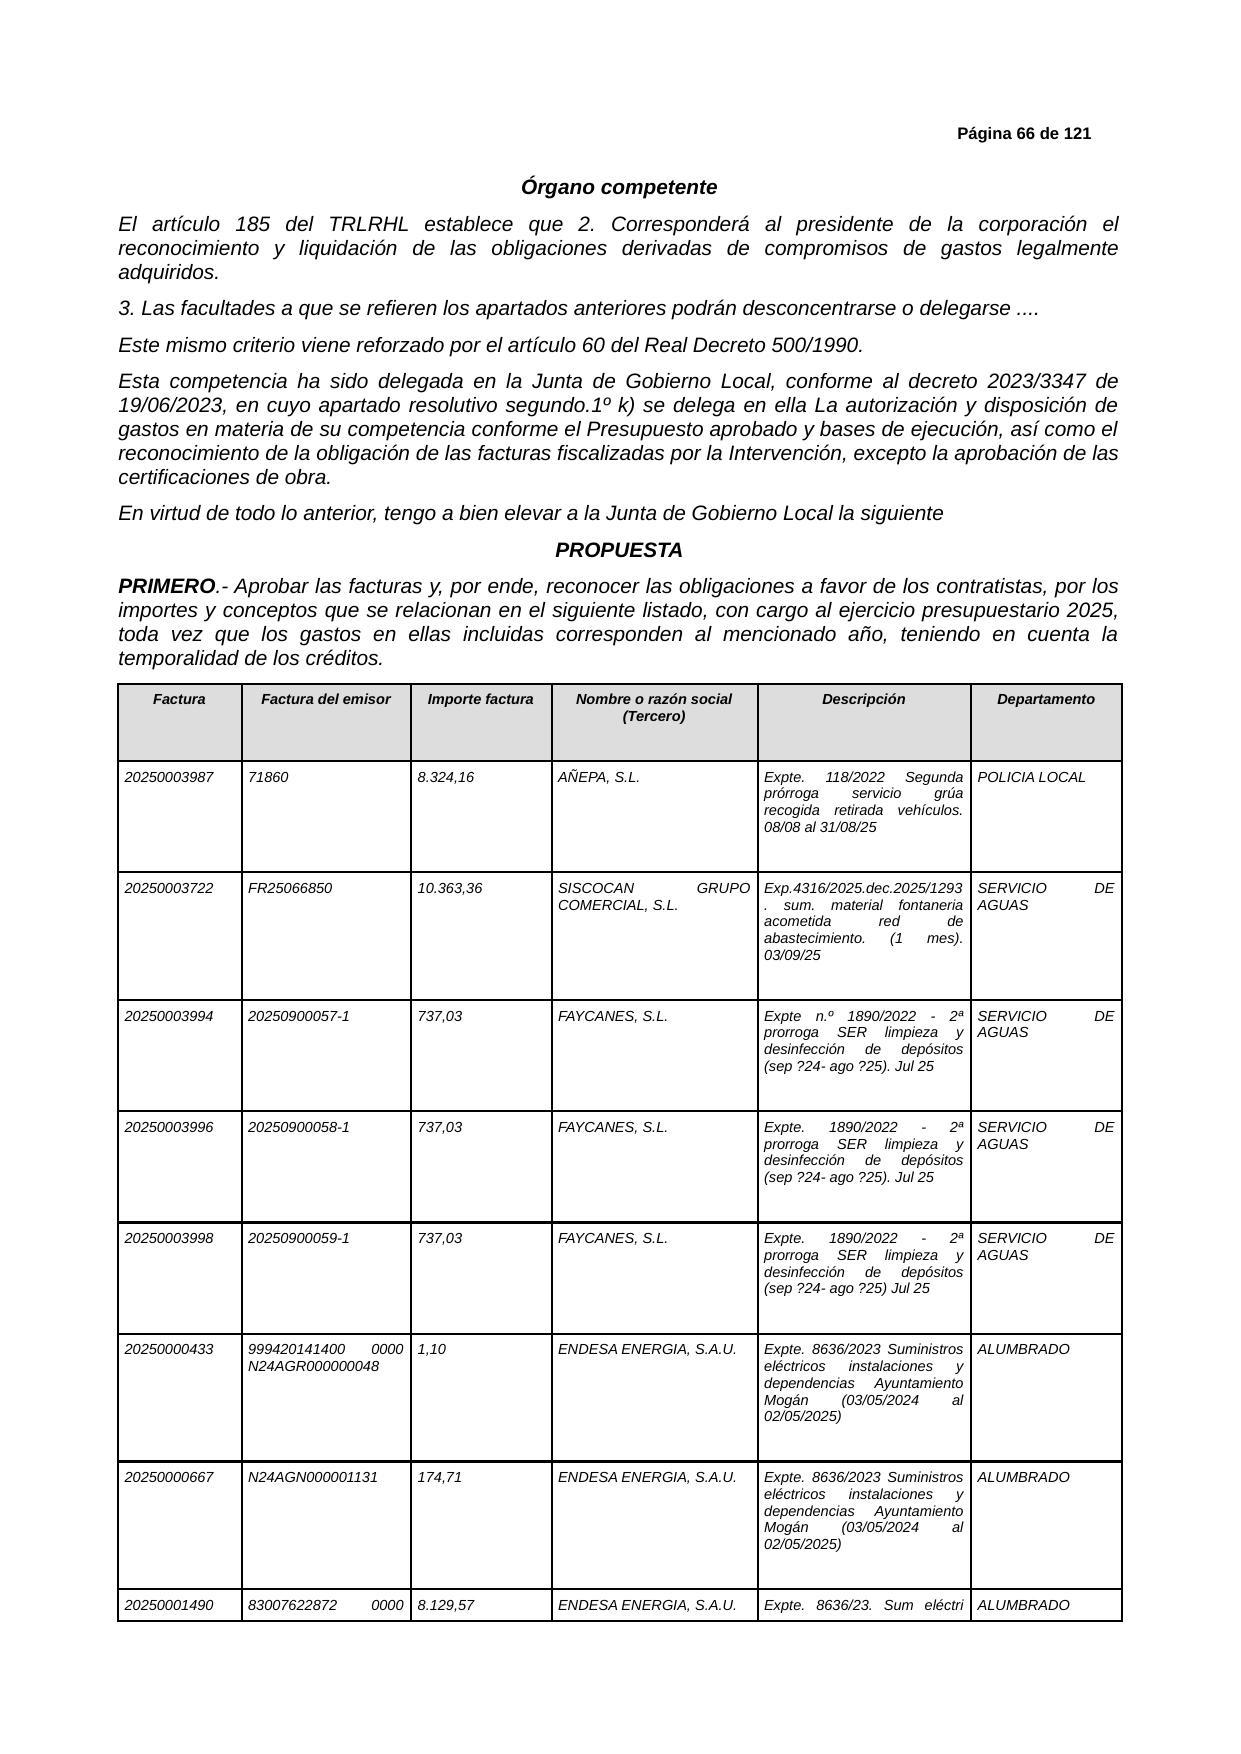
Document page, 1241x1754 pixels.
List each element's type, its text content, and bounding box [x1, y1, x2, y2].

table_cell ALUMBRADO [972, 1463, 1121, 1588]
table_cell 20250003994 [119, 1001, 241, 1110]
table_cell 10.363,36 [412, 873, 551, 999]
table_cell ENDESA ENERGIA, S.A.U. [553, 1335, 757, 1460]
table_cell 20250000433 [119, 1335, 241, 1460]
table_cell 737,03 [412, 1224, 551, 1332]
table_cell FAYCANES, S.L. [553, 1224, 757, 1332]
table_cell 20250003998 [119, 1224, 241, 1332]
table_cell Expte. 1890/2022 - 2ª prorroga SER limpieza y desinfección de depósitos (sep ?24- ago ?25). Jul 25 [759, 1112, 970, 1221]
table_cell 20250900058-1 [243, 1112, 410, 1221]
table_cell 20250900057-1 [243, 1001, 410, 1110]
table_cell 8.129,57 [412, 1590, 551, 1620]
table_cell 20250003722 [119, 873, 241, 999]
table_cell 71860 [243, 762, 410, 871]
table_cell 174,71 [412, 1463, 551, 1588]
table_cell 8.324,16 [412, 762, 551, 871]
table_cell FAYCANES, S.L. [553, 1001, 757, 1110]
text Esta competencia ha sido delegada en la Junta de Gobierno Local, conforme al decreto 2023/3347 de 19/06/2023, en cuyo apartado resolutivo segundo.1º k) se delega en ella La autorización y disposición de gastos en materia de su competencia conforme el Presupuesto aprobado y bases de ejecución, así como el reconocimiento de la obligación de las facturas fiscalizadas por la Intervención, excepto la aprobación de las certificaciones de obra. [118, 369, 1122, 489]
table_cell POLICIA LOCAL [972, 762, 1121, 871]
table_cell 1,10 [412, 1335, 551, 1460]
table_cell N24AGN000001131 [243, 1463, 410, 1588]
text En virtud de todo lo anterior, tengo a bien elevar a la Junta de Gobierno Local la siguiente [118, 501, 1122, 525]
table_cell SERVICIO DE AGUAS [972, 873, 1121, 999]
table_cell AÑEPA, S.L. [553, 762, 757, 871]
table_cell 20250000667 [119, 1463, 241, 1588]
table_cell FR25066850 [243, 873, 410, 999]
table_cell 83007622872 0000 [243, 1590, 410, 1620]
table_cell Expte. 8636/2023 Suministros eléctricos instalaciones y dependencias Ayuntamiento Mogán (03/05/2024 al 02/05/2025) [759, 1335, 970, 1460]
table_cell SERVICIO DE AGUAS [972, 1112, 1121, 1221]
text El artículo 185 del TRLRHL establece que 2. Corresponderá al presidente de la corporación el reconocimiento y liquidación de las obligaciones derivadas de compromisos de gastos legalmente adquiridos. [118, 212, 1122, 283]
table_cell FAYCANES, S.L. [553, 1112, 757, 1221]
table_header Importe factura [412, 685, 551, 760]
table_cell SISCOCAN GRUPO COMERCIAL, S.L. [553, 873, 757, 999]
text 3. Las facultades a que se refieren los apartados anteriores podrán desconcentrarse o delegarse .... [118, 296, 1122, 320]
table_cell 737,03 [412, 1001, 551, 1110]
table_cell 20250003987 [119, 762, 241, 871]
table_cell SERVICIO DE AGUAS [972, 1001, 1121, 1110]
text PRIMERO.- Aprobar las facturas y, por ende, reconocer las obligaciones a favor de los contratistas, por los importes y conceptos que se relacionan en el siguiente listado, con cargo al ejercicio presupuestario 2025, toda vez que los gastos en ellas incluidas corresponden al mencionado año, teniendo en cuenta la temporalidad de los créditos. [118, 574, 1122, 670]
table_cell ENDESA ENERGIA, S.A.U. [553, 1463, 757, 1588]
table_cell ENDESA ENERGIA, S.A.U. [553, 1590, 757, 1620]
table_header Nombre o razón social (Tercero) [553, 685, 757, 760]
table_cell 737,03 [412, 1112, 551, 1221]
table_cell Expte n.º 1890/2022 - 2ª prorroga SER limpieza y desinfección de depósitos (sep ?24- ago ?25). Jul 25 [759, 1001, 970, 1110]
text PROPUESTA [118, 538, 1122, 562]
table_cell Exp.4316/2025.dec.2025/1293. sum. material fontaneria acometida red de abastecimiento. (1 mes). 03/09/25 [759, 873, 970, 999]
table_cell ALUMBRADO [972, 1335, 1121, 1460]
text Este mismo criterio viene reforzado por el artículo 60 del Real Decreto 500/1990. [118, 332, 1122, 356]
table_cell 999420141400 0000 N24AGR000000048 [243, 1335, 410, 1460]
table_header Factura [119, 685, 241, 760]
table_cell ALUMBRADO [972, 1590, 1121, 1620]
table_cell 20250003996 [119, 1112, 241, 1221]
table_cell Expte. 8636/2023 Suministros eléctricos instalaciones y dependencias Ayuntamiento Mogán (03/05/2024 al 02/05/2025) [759, 1463, 970, 1588]
table_header Factura del emisor [243, 685, 410, 760]
table_cell 20250900059-1 [243, 1224, 410, 1332]
table_cell 20250001490 [119, 1590, 241, 1620]
table_cell Expte. 118/2022 Segunda prórroga servicio grúa recogida retirada vehículos. 08/08 al 31/08/25 [759, 762, 970, 871]
table_cell Expte. 8636/23. Sum eléctri [759, 1590, 970, 1620]
table_cell Expte. 1890/2022 - 2ª prorroga SER limpieza y desinfección de depósitos (sep ?24- ago ?25) Jul 25 [759, 1224, 970, 1332]
text Órgano competente [118, 175, 1122, 199]
table_cell SERVICIO DE AGUAS [972, 1224, 1121, 1332]
table_header Departamento [972, 685, 1121, 760]
table_header Descripción [759, 685, 970, 760]
